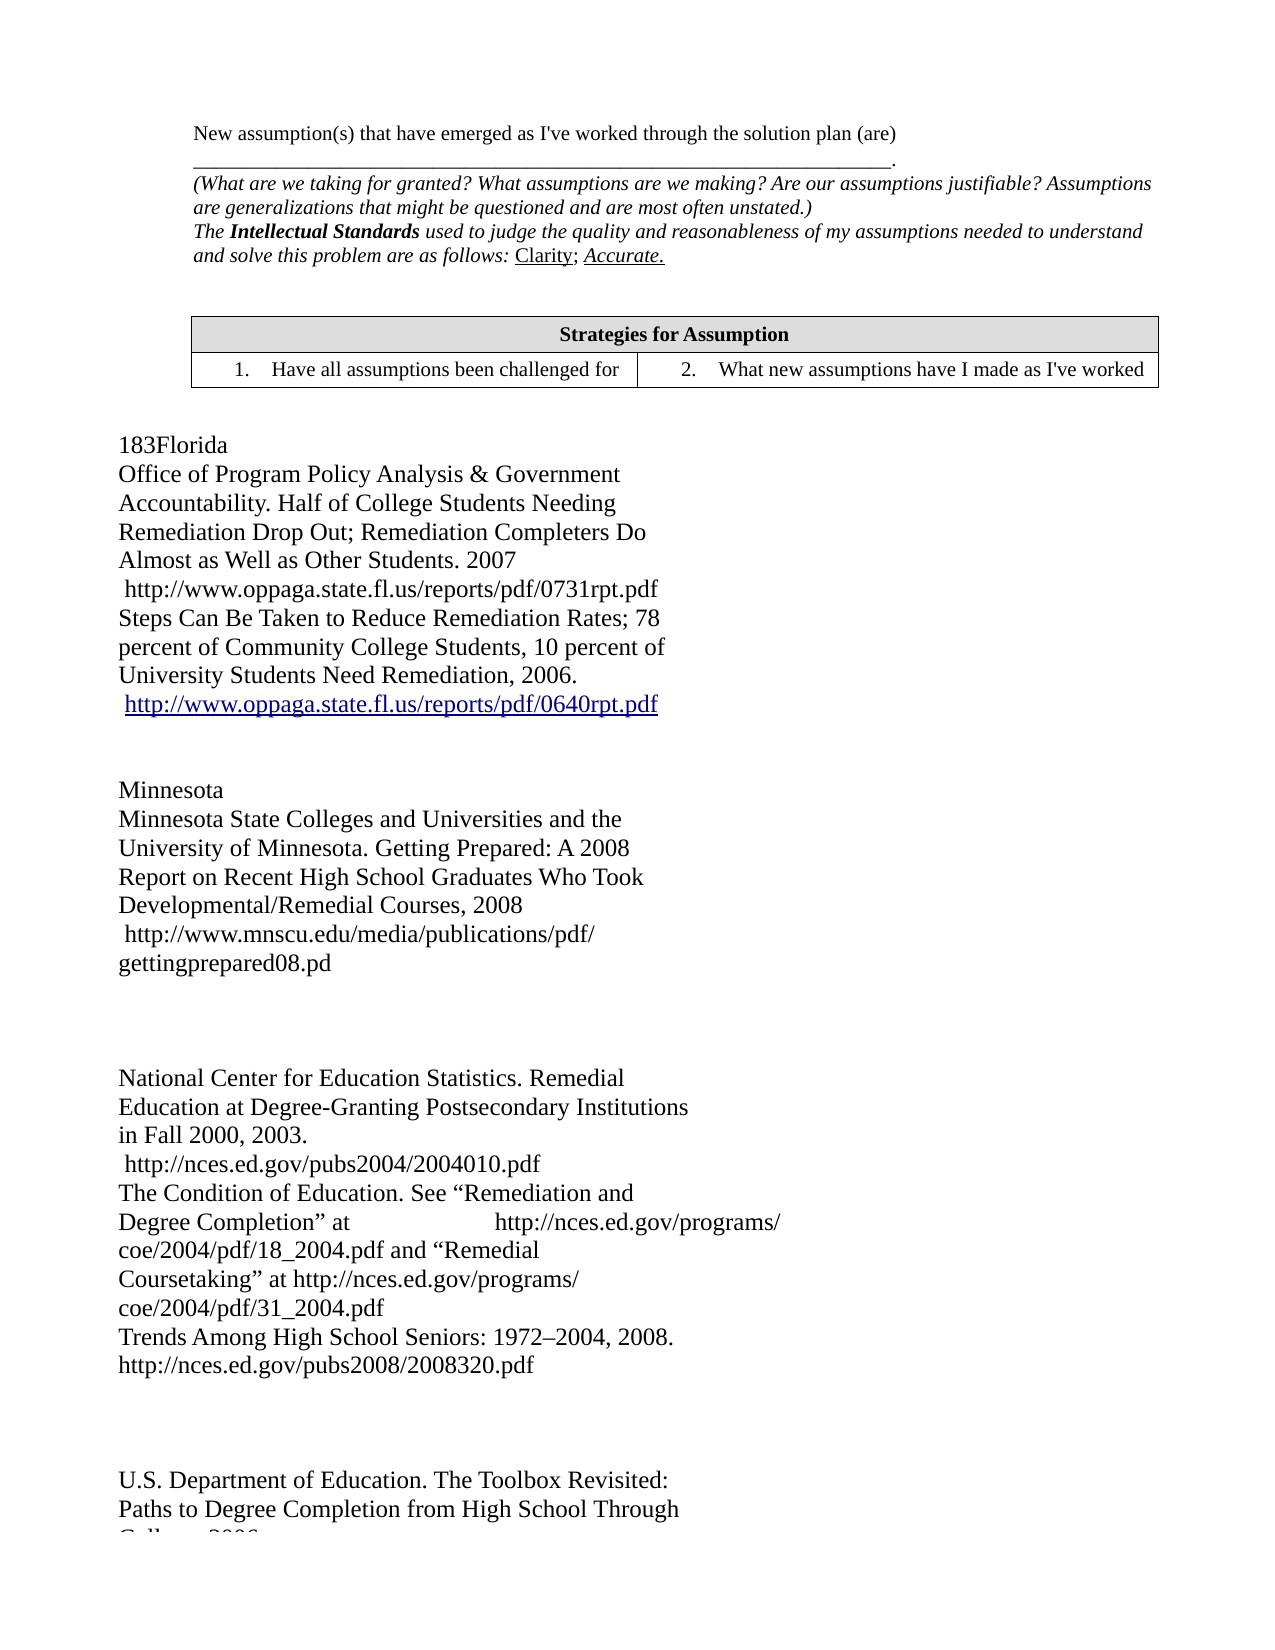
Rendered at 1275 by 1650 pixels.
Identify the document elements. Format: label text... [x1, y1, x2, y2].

table_cell Have all assumptions been challenged for [192, 353, 637, 387]
table_header Strategies for Assumption [192, 317, 1158, 352]
table_cell What new assumptions have I made as I've worked [638, 353, 1158, 387]
text New assumption(s) that have emerged as I've worked through the solution plan (are) ___________________________________________________________________. [118, 118, 1157, 171]
text The Intellectual Standards used to judge the quality and reasonableness of my assumptions needed to understand and solve this problem are as follows: Clarity; Accurate. [118, 219, 1157, 267]
text (What are we taking for granted? What assumptions are we making? Are our assumptions justifiable? Assumptions are generalizations that might be questioned and are most often unstated.) [118, 171, 1157, 219]
